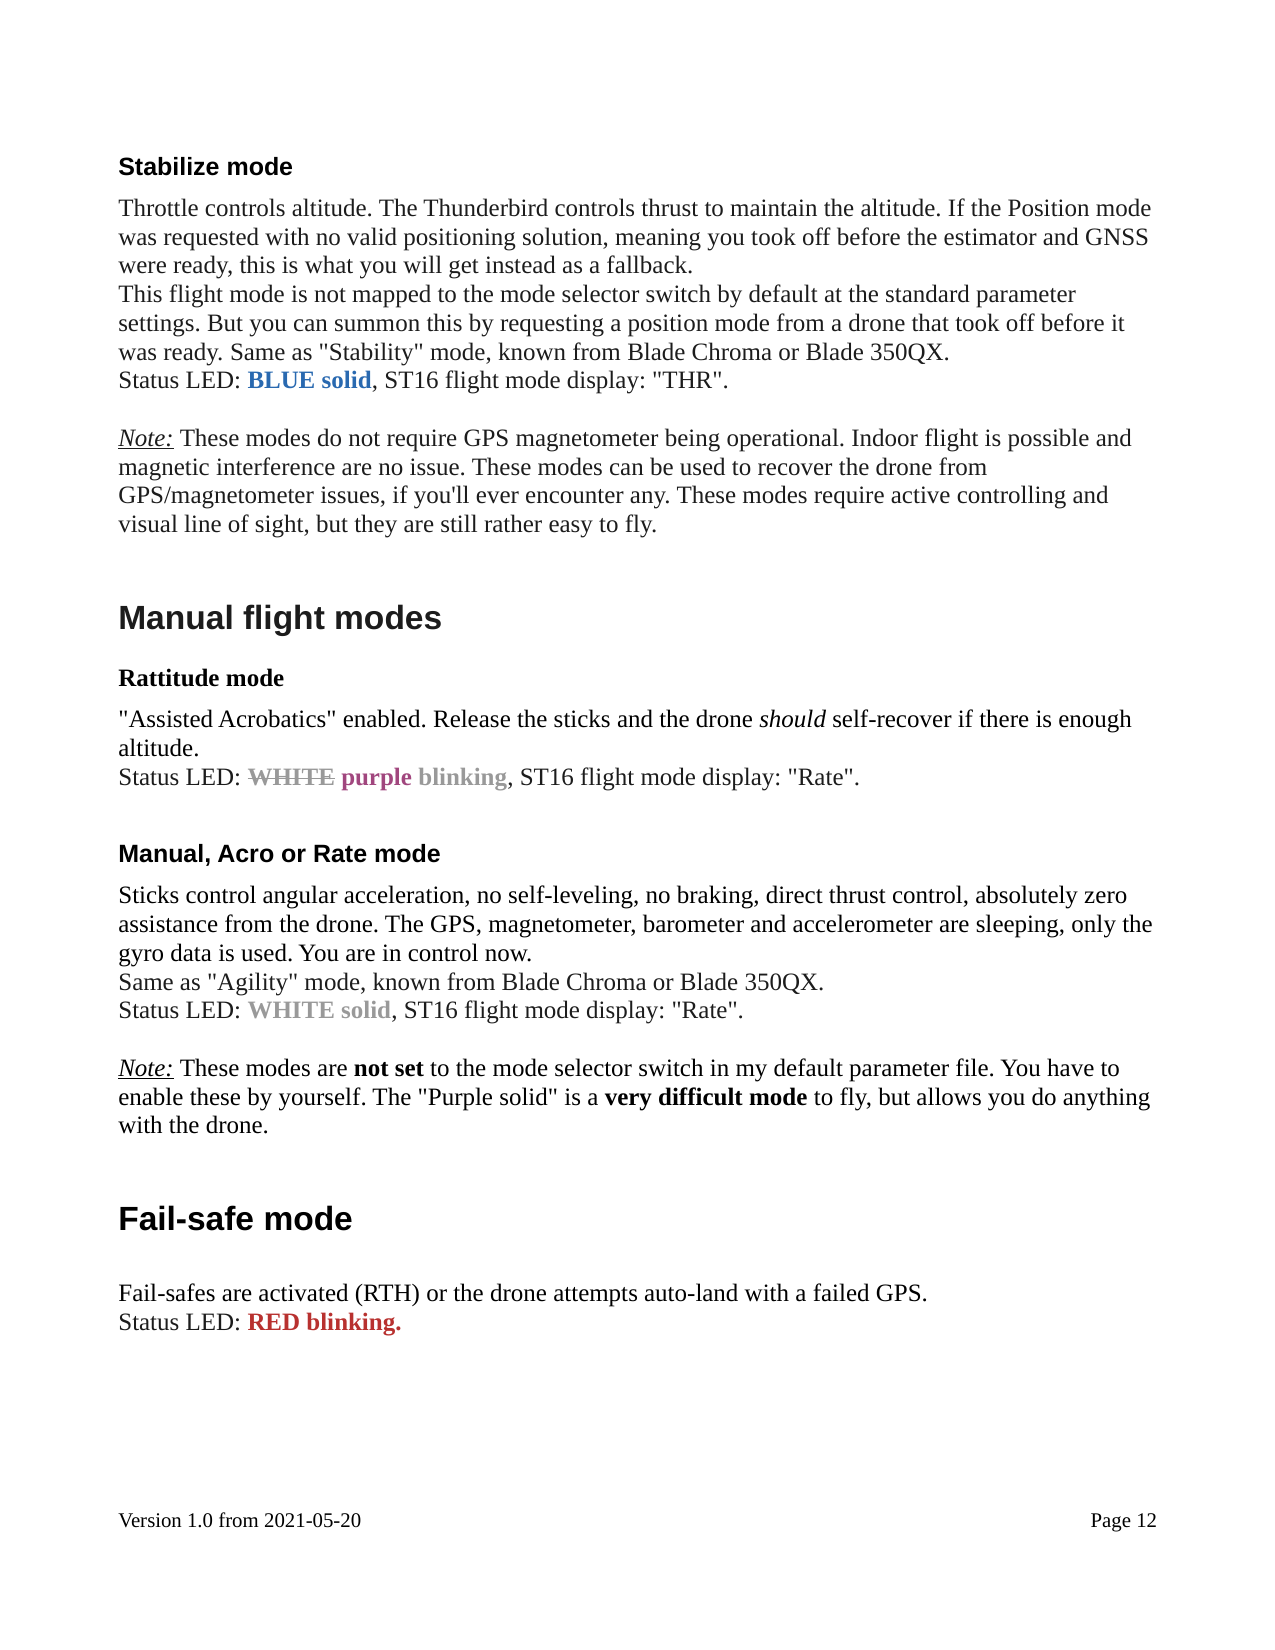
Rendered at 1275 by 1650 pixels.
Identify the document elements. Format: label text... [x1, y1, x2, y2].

text Status LED: BLUE solid, ST16 flight mode display: "THR". Note: These modes do not require GPS magnetometer being operational. Indoor flight is possible and magnetic interference are no issue. These modes can be used to recover the drone from GPS/magnetometer issues, if you'll ever encounter any. These modes require active controlling and visual line of sight, but they are still rather easy to fly. [118, 366, 1157, 538]
subtitle Rattitude mode [118, 663, 1157, 692]
text Same as "Agility" mode, known from Blade Chroma or Blade 350QX. Status LED: WHITE solid, ST16 flight mode display: "Rate". [118, 967, 1157, 1024]
subtitle Manual flight modes [118, 559, 1157, 636]
text Throttle controls altitude. The Thunderbird controls thrust to maintain the altitude. If the Position mode was requested with no valid positioning solution, meaning you took off before the estimator and GNSS were ready, this is what you will get instead as a fallback. [118, 193, 1157, 279]
text "Assisted Acrobatics" enabled. Release the sticks and the drone should self-recover if there is enough altitude. [118, 704, 1157, 762]
text Sticks control angular acceleration, no self-leveling, no braking, direct thrust control, absolutely zero assistance from the drone. The GPS, magnetometer, barometer and accelerometer are sleeping, only the gyro data is used. You are in control now. [118, 880, 1157, 967]
text Status LED: WHITE purple blinking, ST16 flight mode display: "Rate". [118, 762, 1157, 791]
text Note: These modes are not set to the mode selector switch in my default parameter file. You have to enable these by yourself. The "Purple solid" is a very difficult mode to fly, but allows you do anything with the drone. [118, 1053, 1157, 1139]
text This flight mode is not mapped to the mode selector switch by default at the standard parameter settings. But you can summon this by requesting a position mode from a drone that took off before it was ready. Same as "Stability" mode, known from Blade Chroma or Blade 350QX. [118, 279, 1157, 366]
subtitle Stabilize mode [118, 118, 1157, 181]
subtitle Manual, Acro or Rate mode [118, 805, 1157, 868]
subtitle Fail-safe mode [118, 1160, 1157, 1237]
text Fail-safes are activated (RTH) or the drone attempts auto-land with a failed GPS. Status LED: RED blinking. [118, 1250, 1157, 1365]
